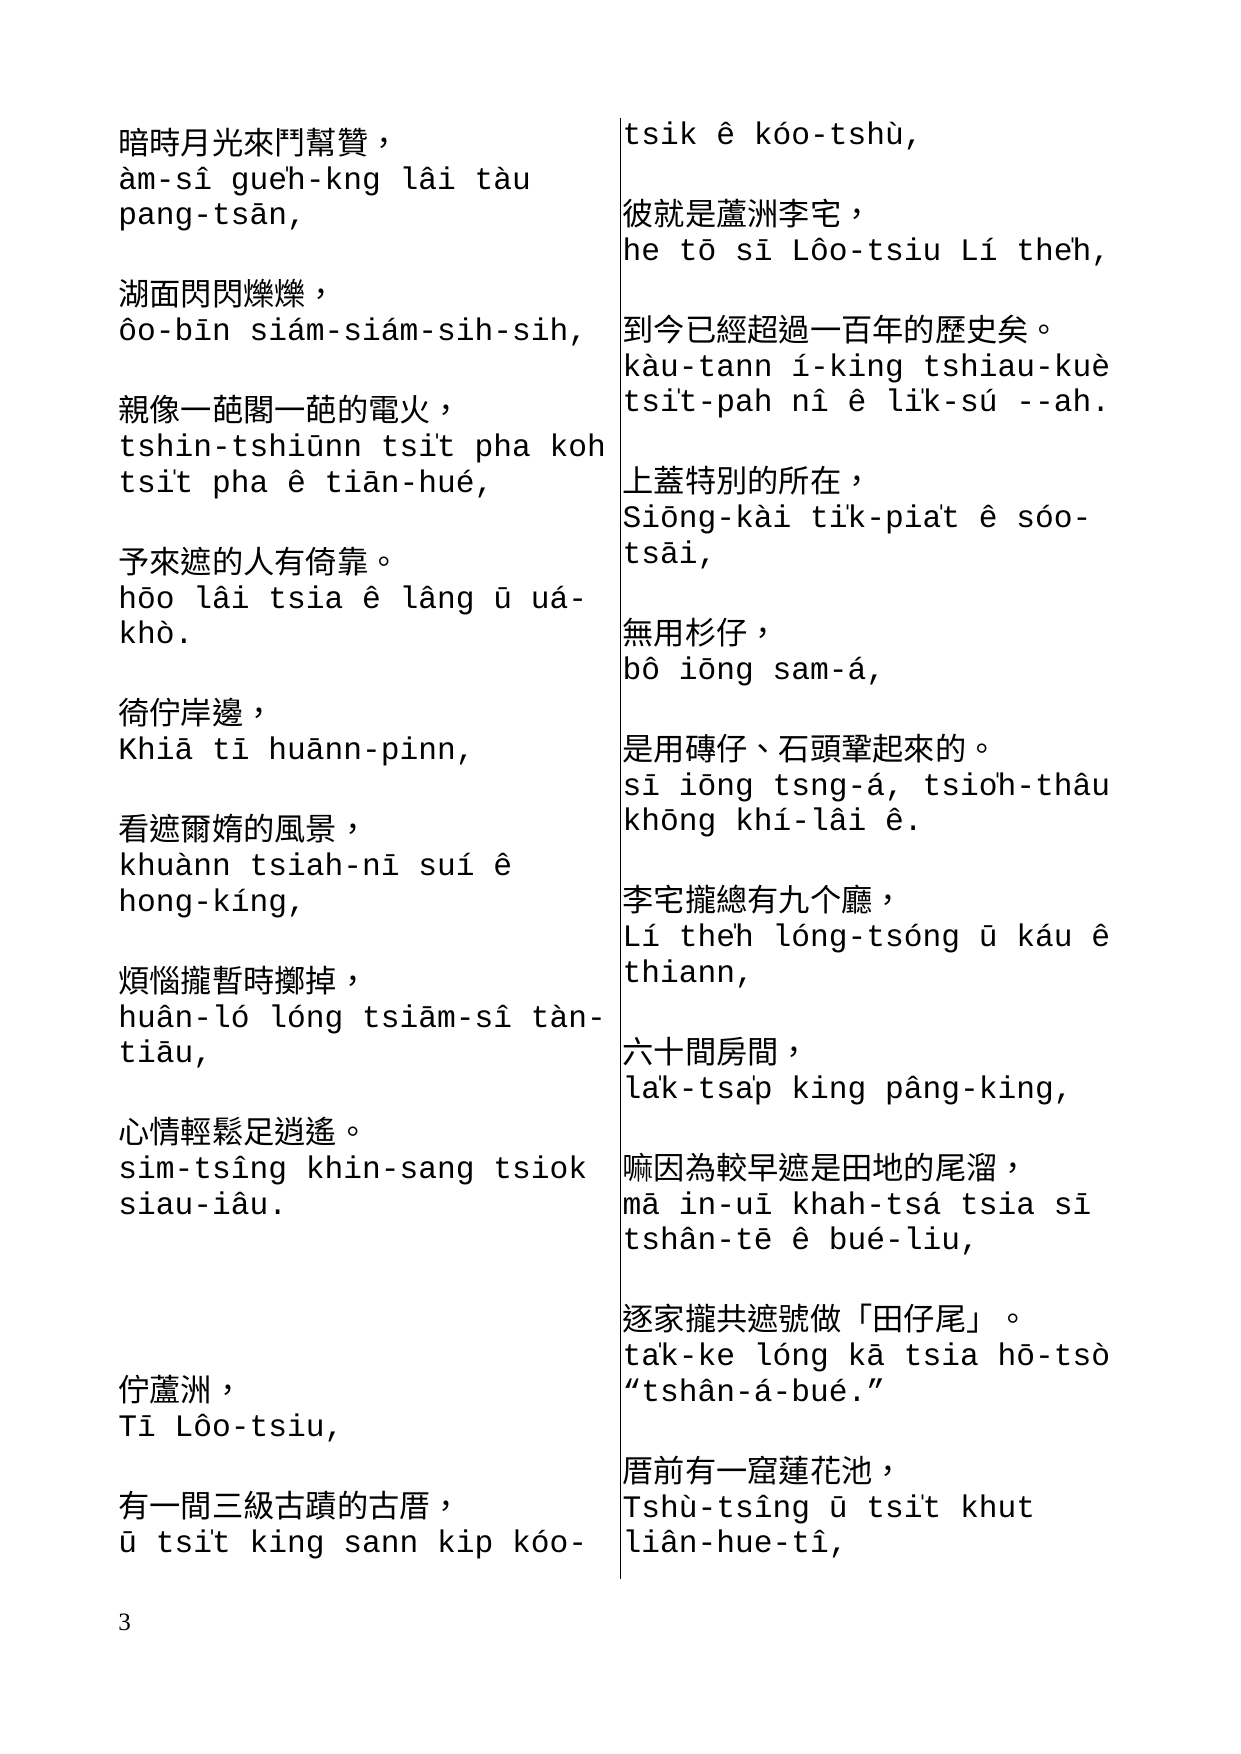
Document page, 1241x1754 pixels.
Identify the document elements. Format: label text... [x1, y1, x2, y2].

text sim-tsîng khin-sang tsiok siau-iâu. [118, 1153, 618, 1223]
text 是用磚仔、石頭鞏起來的。 [622, 724, 1122, 769]
text ta̍k-ke lóng kā tsia hō-tsò “tshân-á-bué.” [622, 1339, 1122, 1410]
text 逐家攏共遮號做「田仔尾」。 [622, 1294, 1122, 1339]
text khuànn tsiah-nī suí ê hong-kíng, [118, 850, 618, 921]
text 親像一葩閣一葩的電火， [118, 386, 618, 431]
text la̍k-tsa̍p king pâng-king, [622, 1072, 1122, 1107]
text he tō sī Lôo-tsiu Lí the̍h, [622, 234, 1122, 269]
text 有一間三級古蹟的古厝， [118, 1481, 618, 1526]
text Lí the̍h lóng-tsóng ū káu ê thiann, [622, 921, 1122, 991]
text tsik ê kóo-tshù, [622, 118, 1122, 153]
text àm-sî gue̍h-kng lâi tàu pang-tsān, [118, 163, 618, 234]
text kàu-tann í-king tshiau-kuè tsi̍t-pah nî ê li̍k-sú --ah. [622, 350, 1122, 421]
text mā in-uī khah-tsá tsia sī tshân-tē ê bué-liu, [622, 1188, 1122, 1259]
text Khiā tī huānn-pinn, [118, 734, 618, 769]
text 到今已經超過一百年的歷史矣。 [622, 305, 1122, 350]
text tshin-tshiūnn tsi̍t pha koh tsi̍t pha ê tiān-hué, [118, 431, 618, 502]
text 徛佇岸邊， [118, 688, 618, 734]
text 看遮爾媠的風景， [118, 804, 618, 850]
text 煩惱攏暫時擲掉， [118, 956, 618, 1001]
text ôo-bīn siám-siám-sih-sih, [118, 315, 618, 350]
text 湖面閃閃爍爍， [118, 269, 618, 315]
text 彼就是蘆洲李宅， [622, 189, 1122, 234]
text 予來遮的人有倚靠。 [118, 537, 618, 582]
text huân-ló lóng tsiām-sî tàn-tiāu, [118, 1001, 618, 1072]
text Siōng-kài ti̍k-pia̍t ê sóo-tsāi, [622, 502, 1122, 572]
text 上蓋特別的所在， [622, 456, 1122, 502]
text 暗時月光來鬥幫贊， [118, 118, 618, 163]
text 無用杉仔， [622, 608, 1122, 653]
text 佇蘆洲， [118, 1365, 618, 1410]
text Tshù-tsîng ū tsi̍t khut liân-hue-tî, [622, 1491, 1122, 1562]
text Tī Lôo-tsiu, [118, 1410, 618, 1446]
text 心情輕鬆足逍遙。 [118, 1107, 618, 1153]
text 嘛因為較早遮是田地的尾溜， [622, 1143, 1122, 1188]
text 六十間房間， [622, 1027, 1122, 1072]
text hōo lâi tsia ê lâng ū uá-khò. [118, 582, 618, 653]
text sī iōng tsng-á, tsio̍h-thâu khōng khí-lâi ê. [622, 769, 1122, 840]
text bô iōng sam-á, [622, 653, 1122, 688]
text ū tsi̍t king sann kip kóo- [118, 1526, 618, 1562]
text 李宅攏總有九个廳， [622, 875, 1122, 921]
text 厝前有一窟蓮花池， [622, 1446, 1122, 1491]
